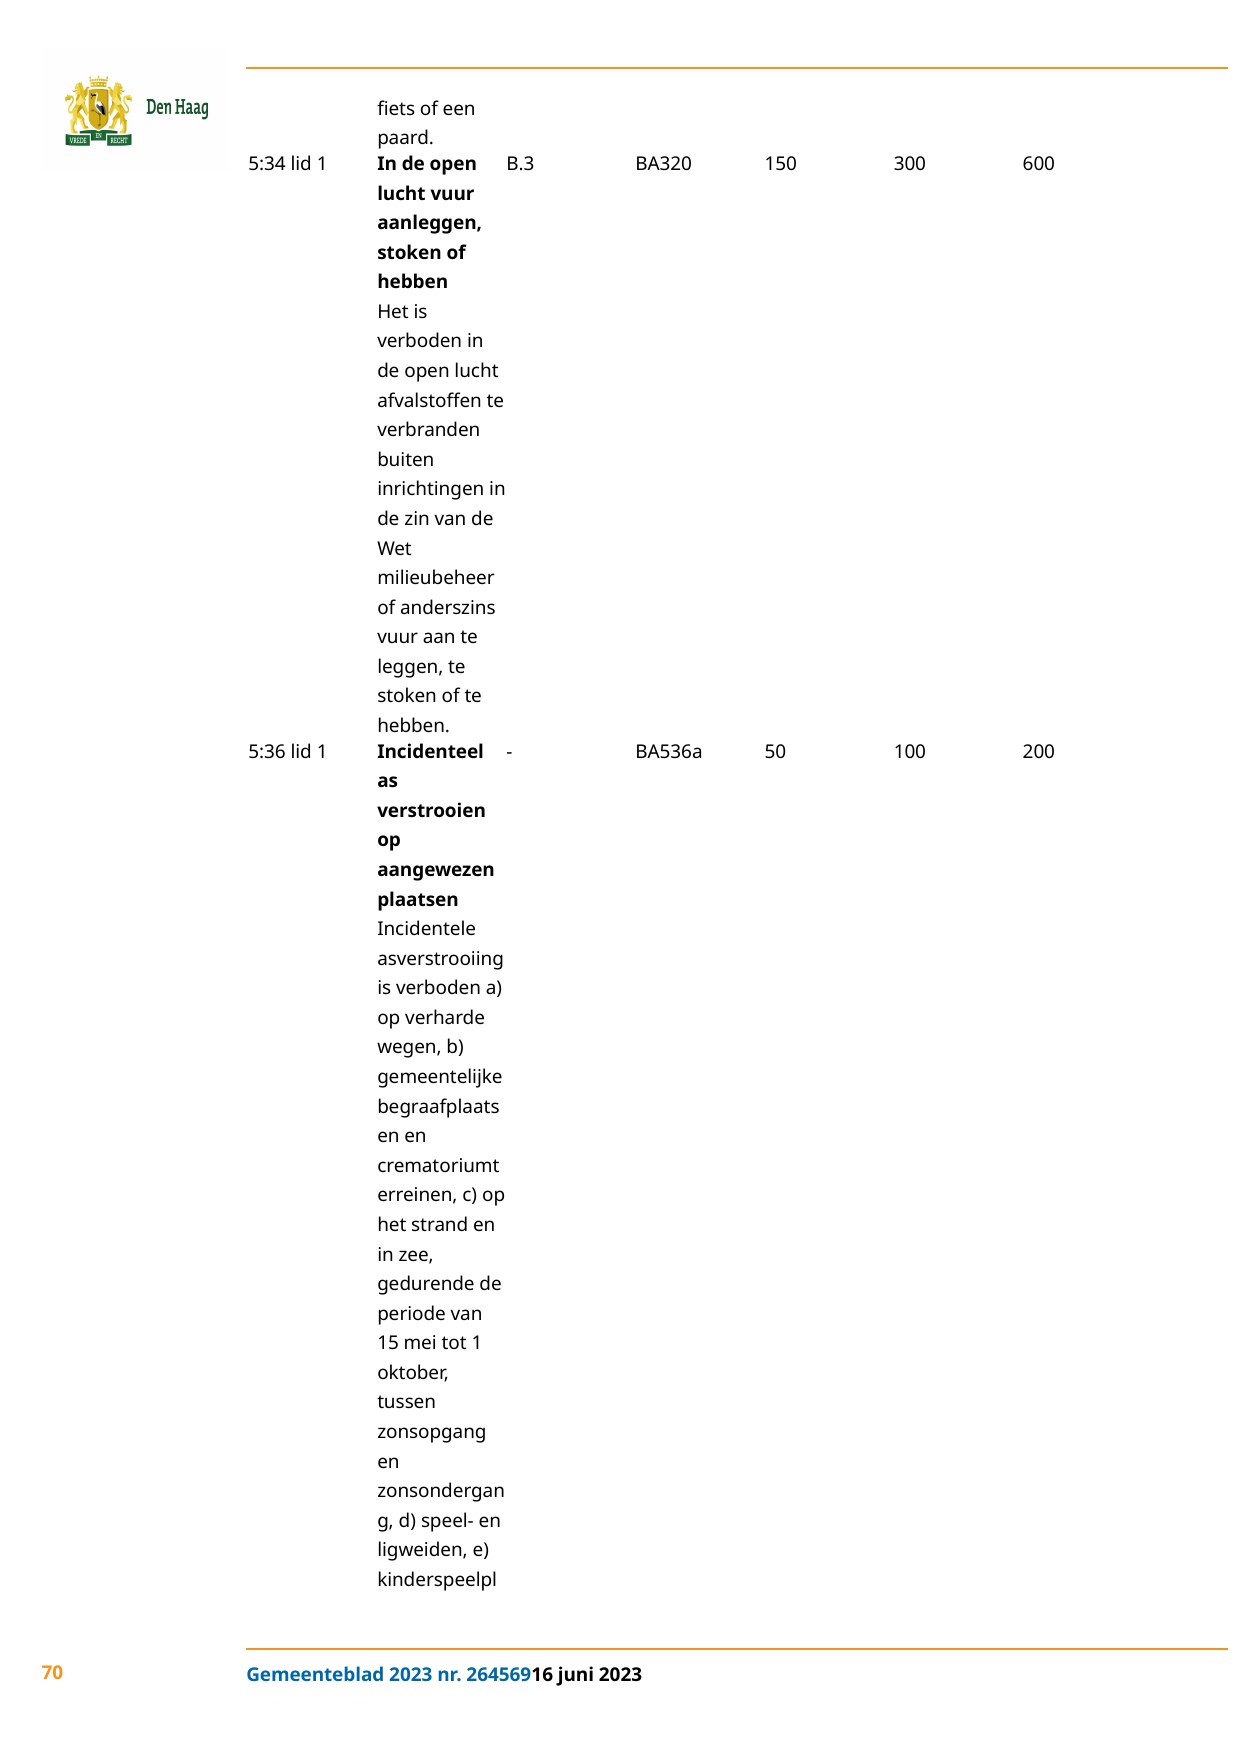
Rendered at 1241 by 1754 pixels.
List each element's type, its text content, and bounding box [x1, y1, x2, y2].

table_cell [248, 95, 377, 150]
table_cell In de open lucht vuur aanleggen, stoken of hebben Het is verboden in de open lucht afvalstoffen te verbranden buiten inrichtingen in de zin van de Wet milieubeheer of anderszins vuur aan te leggen, te stoken of te hebben. [377, 150, 506, 738]
table_cell 300 [894, 150, 1022, 738]
table_cell 100 [894, 738, 1022, 1592]
table_cell - [506, 738, 635, 1592]
table_cell 5:36 lid 1 [248, 738, 377, 1592]
table_cell B.3 [506, 150, 635, 738]
table_cell 5:34 lid 1 [248, 150, 377, 738]
table_cell [1023, 95, 1152, 150]
table_cell BA536a [635, 738, 764, 1592]
table_cell BA320 [635, 150, 764, 738]
picture [41, 47, 231, 172]
table_cell 200 [1023, 738, 1152, 1592]
table_cell 150 [764, 150, 893, 738]
table_cell Incidenteel as verstrooien op aangewezen plaatsen Incidentele asverstrooiing is verboden a) op verharde wegen, b) gemeentelijke begraafplaatsen en crematoriumterreinen, c) op het strand en in zee, gedurende de periode van 15 mei tot 1 oktober, tussen zonsopgang en zonsondergang, d) speel- en ligweiden, e) kinderspeelpl [377, 738, 506, 1592]
table_cell [506, 95, 635, 150]
table_cell 50 [764, 738, 893, 1592]
table_cell [764, 95, 893, 150]
table_cell [894, 95, 1022, 150]
table_cell 600 [1023, 150, 1152, 738]
table_cell fiets of een paard. [377, 95, 506, 150]
table_cell [635, 95, 764, 150]
